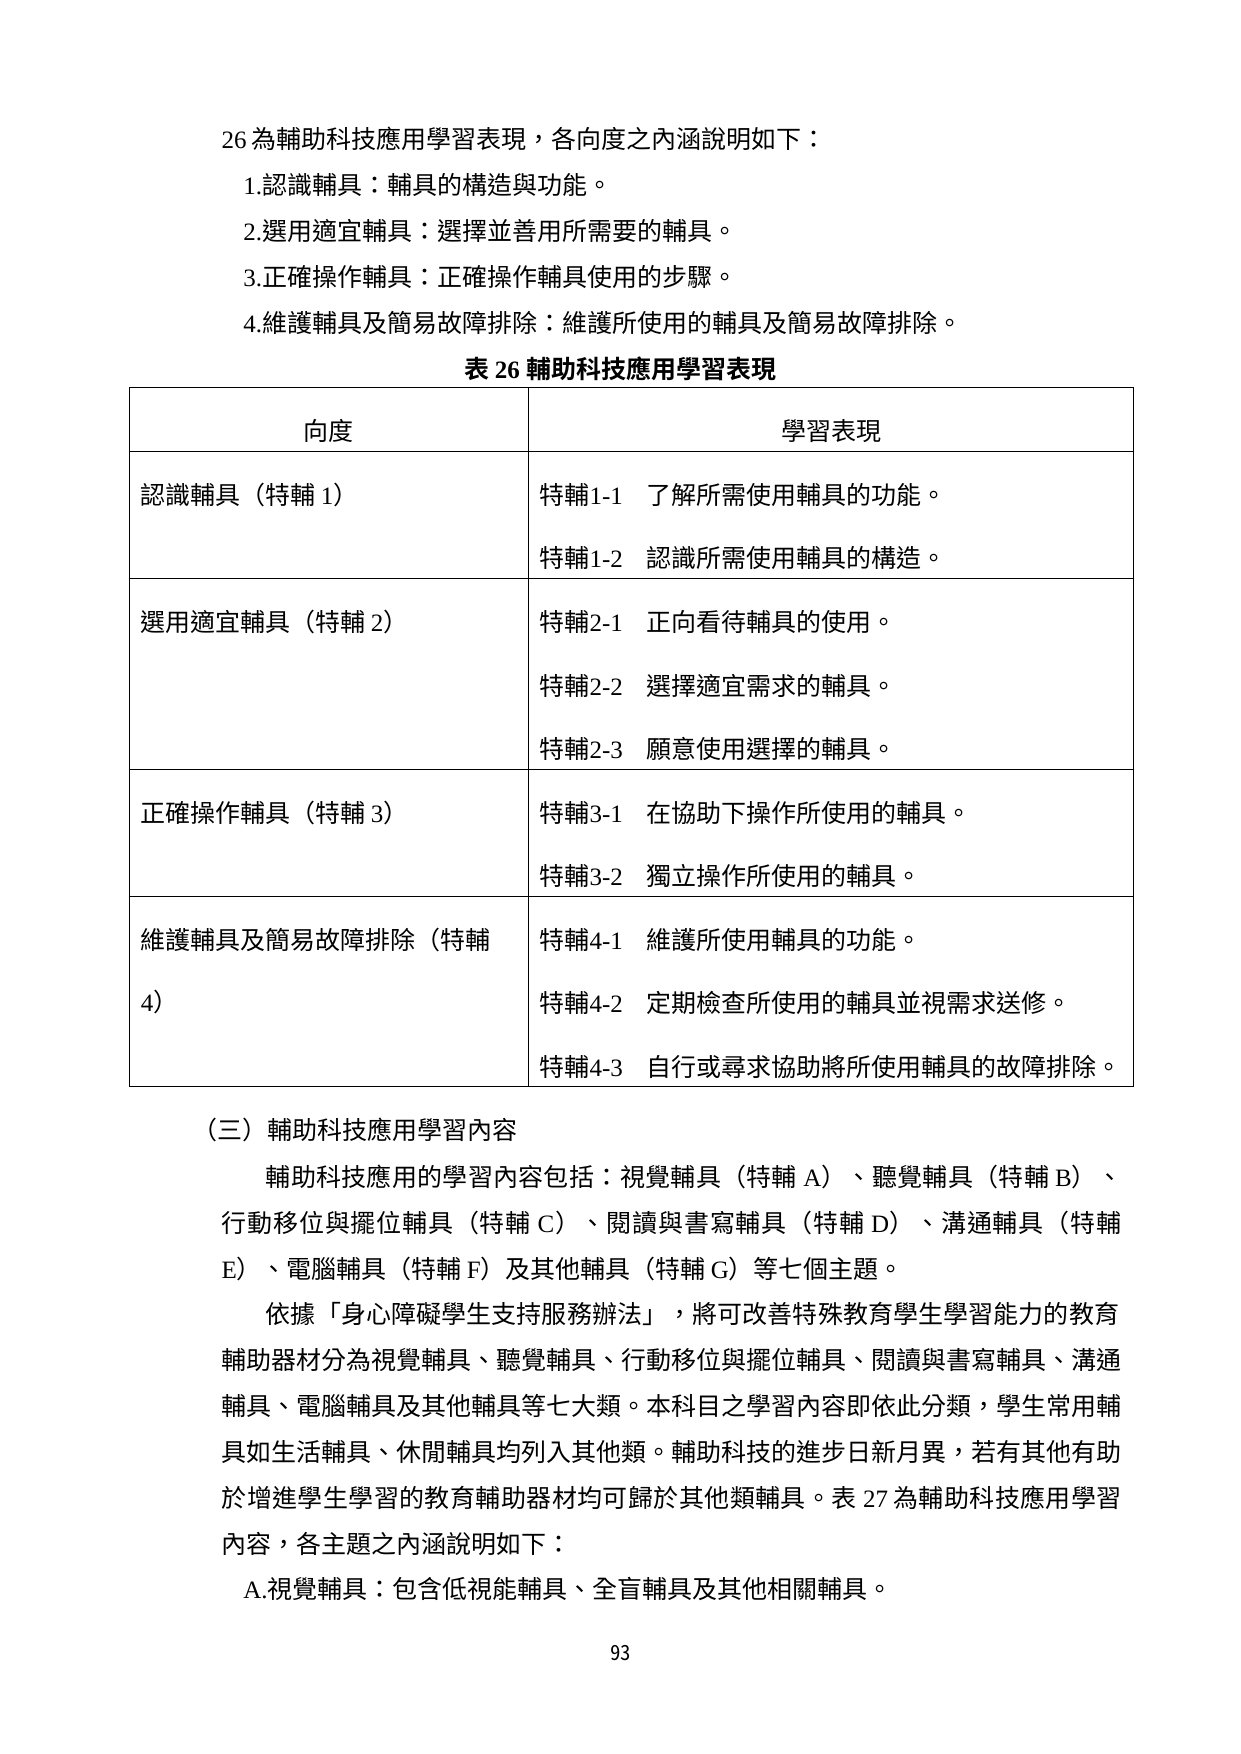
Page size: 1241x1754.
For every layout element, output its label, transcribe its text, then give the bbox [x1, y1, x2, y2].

table_cell 選擇適宜需求的輔具。 [635, 641, 1133, 705]
table_cell 特輔1-1 [529, 452, 635, 514]
text 依據「身心障礙學生支持服務辦法」，將可改善特殊教育學生學習能力的教育輔助器材分為視覺輔具、聽覺輔具、行動移位與擺位輔具、閱讀與書寫輔具、溝通輔具、電腦輔具及其他輔具等七大類。本科目之學習內容即依此分類，學生常用輔具如生活輔具、休閒輔具均列入其他類。輔助科技的進步日新月異，若有其他有助於增進學生學習的教育輔助器材均可歸於其他類輔具。表27為輔助科技應用學習內容，各主題之內涵說明如下： [221, 1287, 1122, 1562]
table_cell 選用適宜輔具（特輔2） [130, 579, 528, 768]
text 2.選用適宜輔具：選擇並善用所需要的輔具。 [243, 204, 1122, 250]
text A.視覺輔具：包含低視能輔具、全盲輔具及其他相關輔具。 [243, 1562, 1122, 1608]
text （三）輔助科技應用學習內容 [177, 1087, 1122, 1150]
table_header 向度 [130, 388, 528, 451]
table_cell 特輔2-3 [529, 705, 635, 768]
table_cell 定期檢查所使用的輔具並視需求送修。 [635, 959, 1133, 1023]
table_header 學習表現 [529, 388, 1133, 451]
table_cell 認識輔具（特輔1） [130, 452, 528, 578]
table_cell 特輔4-1 [529, 897, 635, 959]
table_cell 自行或尋求協助將所使用輔具的故障排除。 [635, 1023, 1133, 1086]
table_cell 特輔1-2 [529, 514, 635, 578]
text 輔助科技應用的學習內容包括：視覺輔具（特輔A）、聽覺輔具（特輔B）、行動移位與擺位輔具（特輔C）、閱讀與書寫輔具（特輔D）、溝通輔具（特輔E）、電腦輔具（特輔F）及其他輔具（特輔G）等七個主題。 [221, 1150, 1122, 1287]
table_cell 正確操作輔具（特輔3） [130, 770, 528, 896]
table_cell 在協助下操作所使用的輔具。 [635, 770, 1133, 832]
table_cell 特輔2-2 [529, 641, 635, 705]
table_cell 特輔4-2 [529, 959, 635, 1023]
table_cell 特輔2-1 [529, 579, 635, 641]
text 3.正確操作輔具：正確操作輔具使用的步驟。 [243, 250, 1122, 296]
table_cell 特輔3-2 [529, 832, 635, 896]
table_cell 特輔4-3 [529, 1023, 635, 1086]
table_cell 維護所使用輔具的功能。 [635, 897, 1133, 959]
table_cell 特輔3-1 [529, 770, 635, 832]
table_cell 認識所需使用輔具的構造。 [635, 514, 1133, 578]
subtitle 表26 輔助科技應用學習表現 [118, 341, 1122, 387]
table_cell 了解所需使用輔具的功能。 [635, 452, 1133, 514]
text 4.維護輔具及簡易故障排除：維護所使用的輔具及簡易故障排除。 [243, 296, 1122, 341]
table_cell 正向看待輔具的使用。 [635, 579, 1133, 641]
text 1.認識輔具：輔具的構造與功能。 [243, 158, 1122, 204]
table_cell 獨立操作所使用的輔具。 [635, 832, 1133, 896]
text 26為輔助科技應用學習表現，各向度之內涵說明如下： [221, 112, 1122, 158]
table_cell 願意使用選擇的輔具。 [635, 705, 1133, 768]
table_cell 維護輔具及簡易故障排除（特輔4） [130, 897, 528, 1086]
